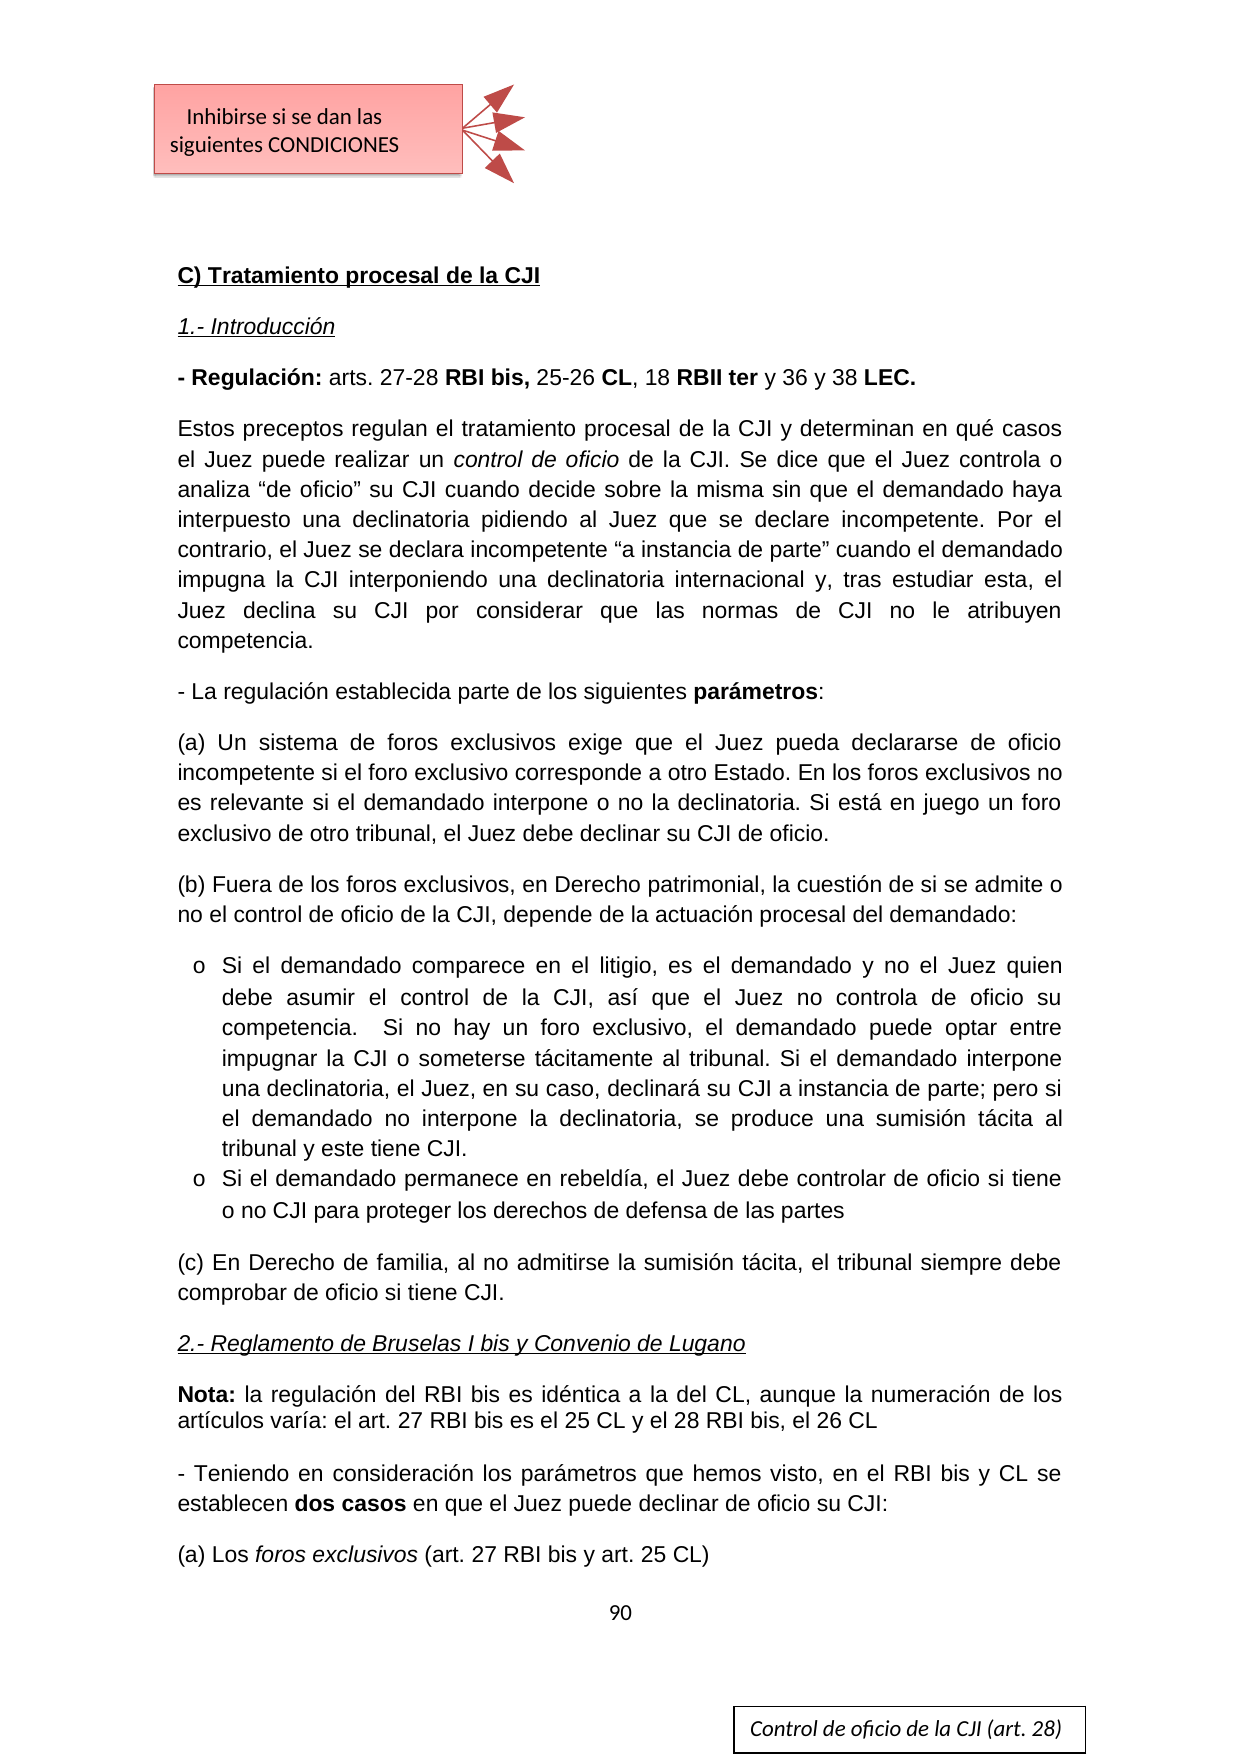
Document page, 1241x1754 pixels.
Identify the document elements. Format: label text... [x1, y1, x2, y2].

text 2.- Reglamento de Bruselas I bis y Convenio de Lugano [177, 1330, 1063, 1356]
text (a) Un sistema de foros exclusivos exige que el Juez pueda declararse de oficio incompetente si el foro exclusivo corresponde a otro Estado. En los foros exclusivos no es relevante si el demandado interpone o no la declinatoria. Si está en juego un foro exclusivo de otro tribunal, el Juez debe declinar su CJI de oficio. [177, 729, 1063, 846]
text (c) En Derecho de familia, al no admitirse la sumisión tácita, el tribunal siempre debe comprobar de oficio si tiene CJI. [177, 1248, 1063, 1305]
text (a) Los foros exclusivos (art. 27 RBI bis y art. 25 CL) [177, 1541, 1063, 1567]
list Si el demandado permanece en rebeldía, el Juez debe controlar de oficio si tiene o no CJI para proteger los derechos de defensa de las partes [192, 1165, 1063, 1224]
text - Teniendo en consideración los parámetros que hemos visto, en el RBI bis y CL se establecen dos casos en que el Juez puede declinar de oficio su CJI: [177, 1460, 1063, 1516]
text - La regulación establecida parte de los siguientes parámetros: [177, 678, 1063, 704]
text Estos preceptos regulan el tratamiento procesal de la CJI y determinan en qué casos el Juez puede realizar un control de oficio de la CJI. Se dice que el Juez controla o analiza “de oficio” su CJI cuando decide sobre la misma sin que el demandado haya interpuesto una declinatoria pidiendo al Juez que se declare incompetente. Por el contrario, el Juez se declara incompetente “a instancia de parte” cuando el demandado impugna la CJI interponiendo una declinatoria internacional y, tras estudiar esta, el Juez declina su CJI por considerar que las normas de CJI no le atribuyen competencia. [177, 415, 1063, 653]
list [735, 1707, 1085, 1752]
text - Regulación: arts. 27-28 RBI bis, 25-26 CL, 18 RBII ter y 36 y 38 LEC. [177, 364, 1063, 391]
text 1.- Introducción [177, 313, 1063, 340]
text Nota: la regulación del RBI bis es idéntica a la del CL, aunque la numeración de los artículos varía: el art. 27 RBI bis es el 25 CL y el 28 RBI bis, el 26 CL [177, 1381, 1063, 1433]
list Control de oficio de la CJI (art. 28) [750, 1714, 1070, 1743]
list Si el demandado comparece en el litigio, es el demandado y no el Juez quien debe asumir el control de la CJI, así que el Juez no controla de oficio su competencia. Si no hay un foro exclusivo, el demandado puede optar entre impugnar la CJI o someterse tácitamente al tribunal. Si el demandado interpone una declinatoria, el Juez, en su caso, declinará su CJI a instancia de parte; pero si el demandado no interpone la declinatoria, se produce una sumisión tácita al tribunal y este tiene CJI. [192, 952, 1063, 1161]
text C) Tratamiento procesal de la CJI [177, 262, 1063, 289]
text (b) Fuera de los foros exclusivos, en Derecho patrimonial, la cuestión de si se admite o no el control de oficio de la CJI, depende de la actuación procesal del demandado: [177, 871, 1063, 927]
